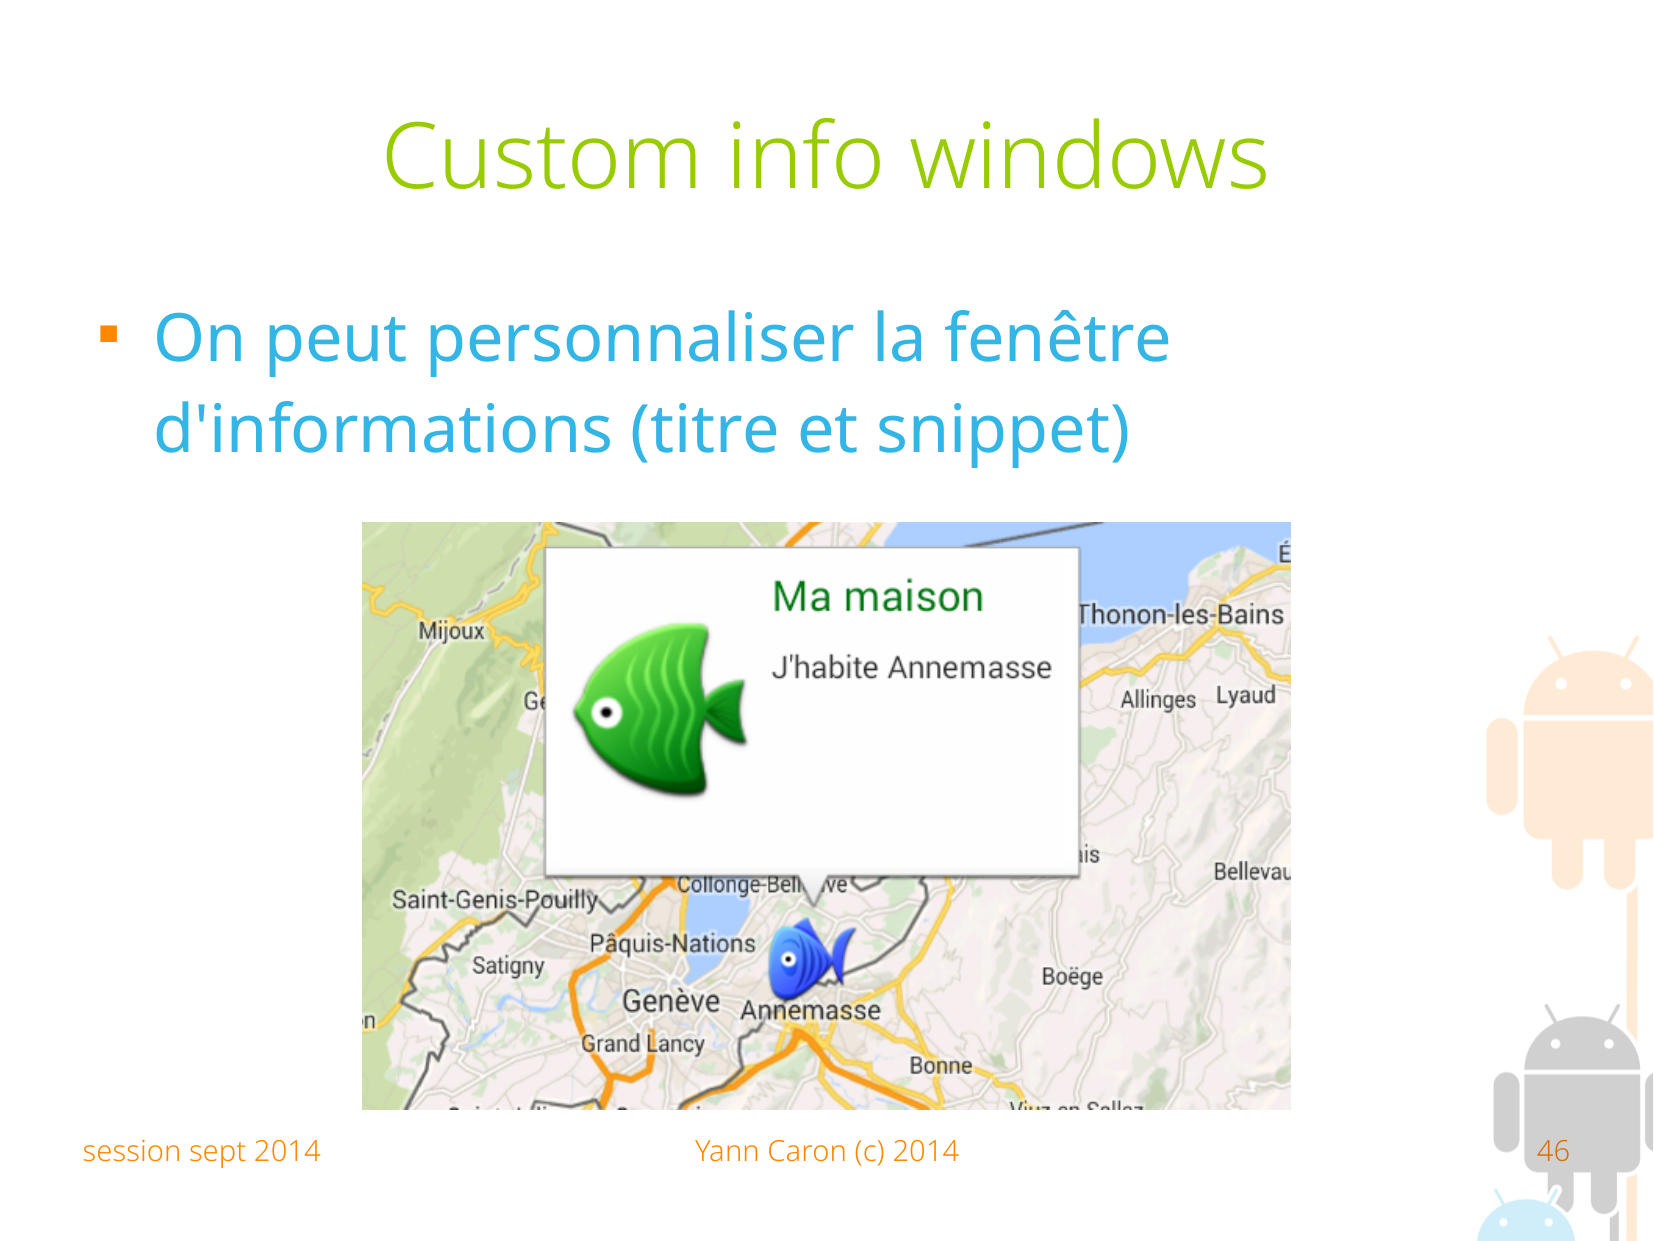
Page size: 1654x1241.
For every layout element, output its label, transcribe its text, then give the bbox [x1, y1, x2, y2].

picture [240, 423, 1654, 1241]
list On peut personnaliser la fenêtre d'informations (titre et snippet) [82, 290, 1571, 1010]
title Custom info windows [82, 49, 1571, 257]
